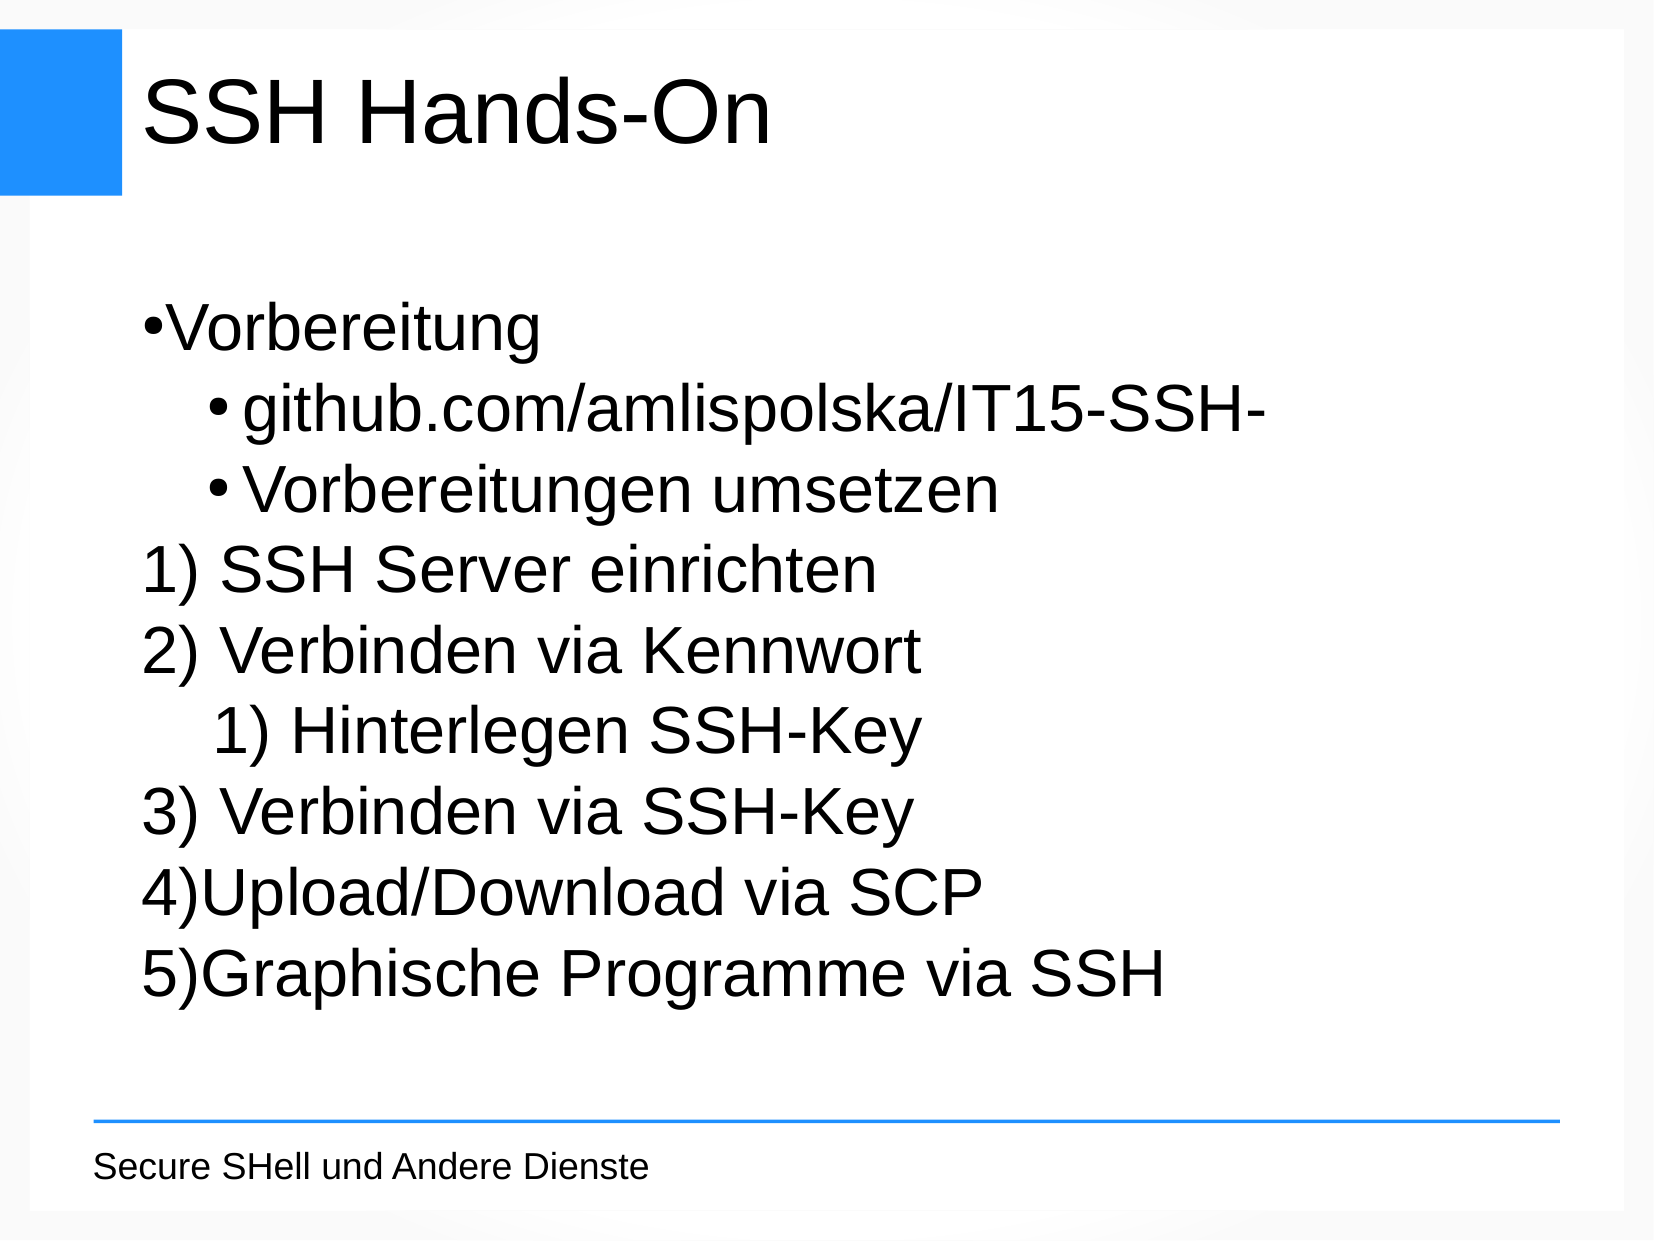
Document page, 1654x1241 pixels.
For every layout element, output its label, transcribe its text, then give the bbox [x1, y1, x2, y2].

text_box Secure SHell und Andere Dienste [77, 1138, 756, 1237]
title SSH Hands-On [141, 35, 1524, 189]
subtitle Vorbereitung github.com/amlispolska/IT15-SSH - Vorbereitungen umsetzen SSH Server einrichten Verbinden via Kennwort Hinterlegen SSH-Key Verbinden via SSH-Key Upload/Download via SCP Graphische Programme via SSH [82, 290, 1538, 1011]
